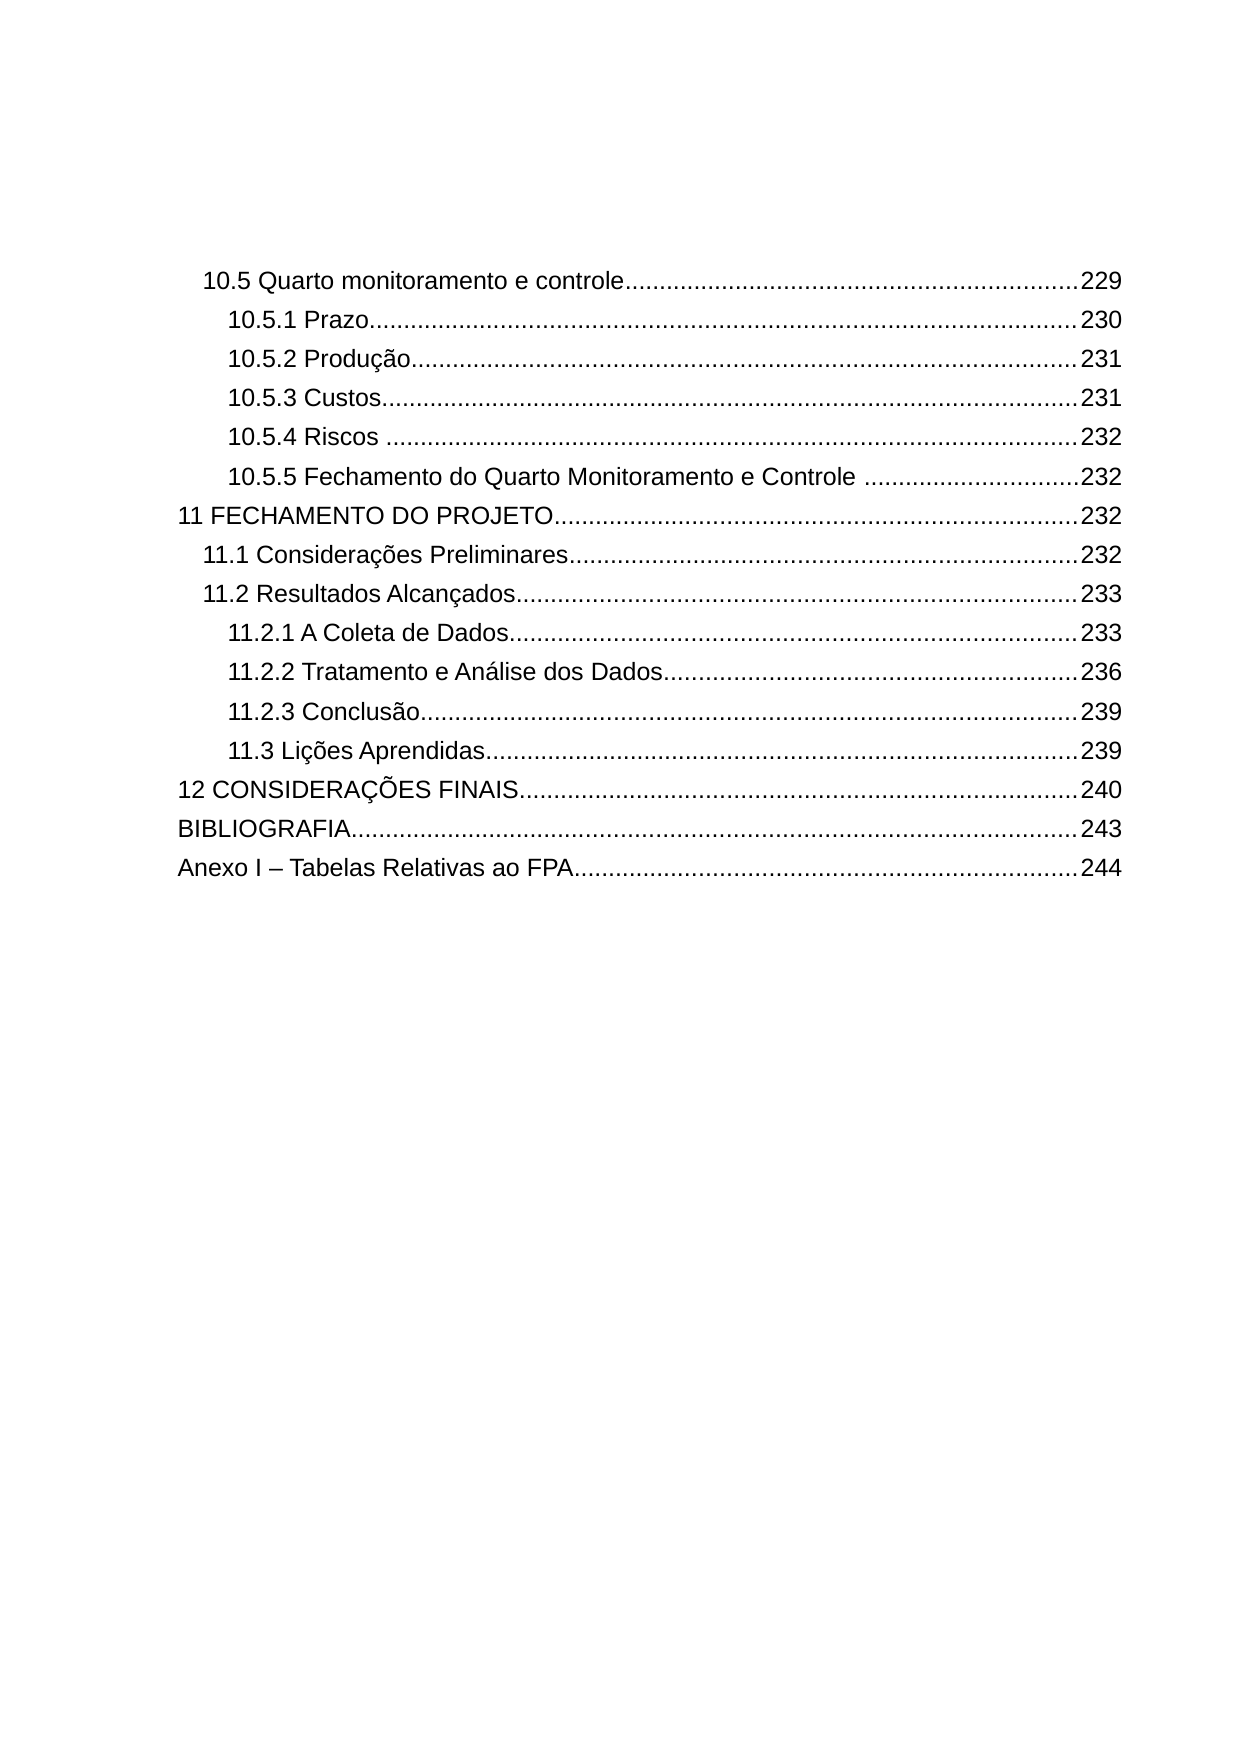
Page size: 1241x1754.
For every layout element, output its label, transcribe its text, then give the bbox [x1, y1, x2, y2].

text 10.5.1 Prazo 230 [227, 305, 1122, 334]
text 10.5.5 Fechamento do Quarto Monitoramento e Controle 232 [227, 462, 1122, 490]
text 10.5.3 Custos 231 [227, 383, 1122, 412]
text 10.5.2 Produção 231 [227, 344, 1122, 373]
text 11.2.1 A Coleta de Dados 233 [227, 618, 1122, 647]
text 10.5.4 Riscos 232 [227, 422, 1122, 451]
text 11 FECHAMENTO DO PROJETO 232 [177, 501, 1122, 529]
text Anexo I – Tabelas Relativas ao FPA 244 [177, 853, 1122, 882]
text 11.2 Resultados Alcançados 233 [202, 579, 1122, 608]
text 11.2.3 Conclusão 239 [227, 697, 1122, 725]
text 11.2.2 Tratamento e Análise dos Dados 236 [227, 657, 1122, 686]
text 11.1 Considerações Preliminares 232 [202, 540, 1122, 569]
text 12 CONSIDERAÇÕES FINAIS 240 [177, 775, 1122, 804]
text 10.5 Quarto monitoramento e controle 229 [202, 266, 1122, 294]
text 11.3 Lições Aprendidas 239 [227, 736, 1122, 764]
text BIBLIOGRAFIA 243 [177, 814, 1122, 843]
